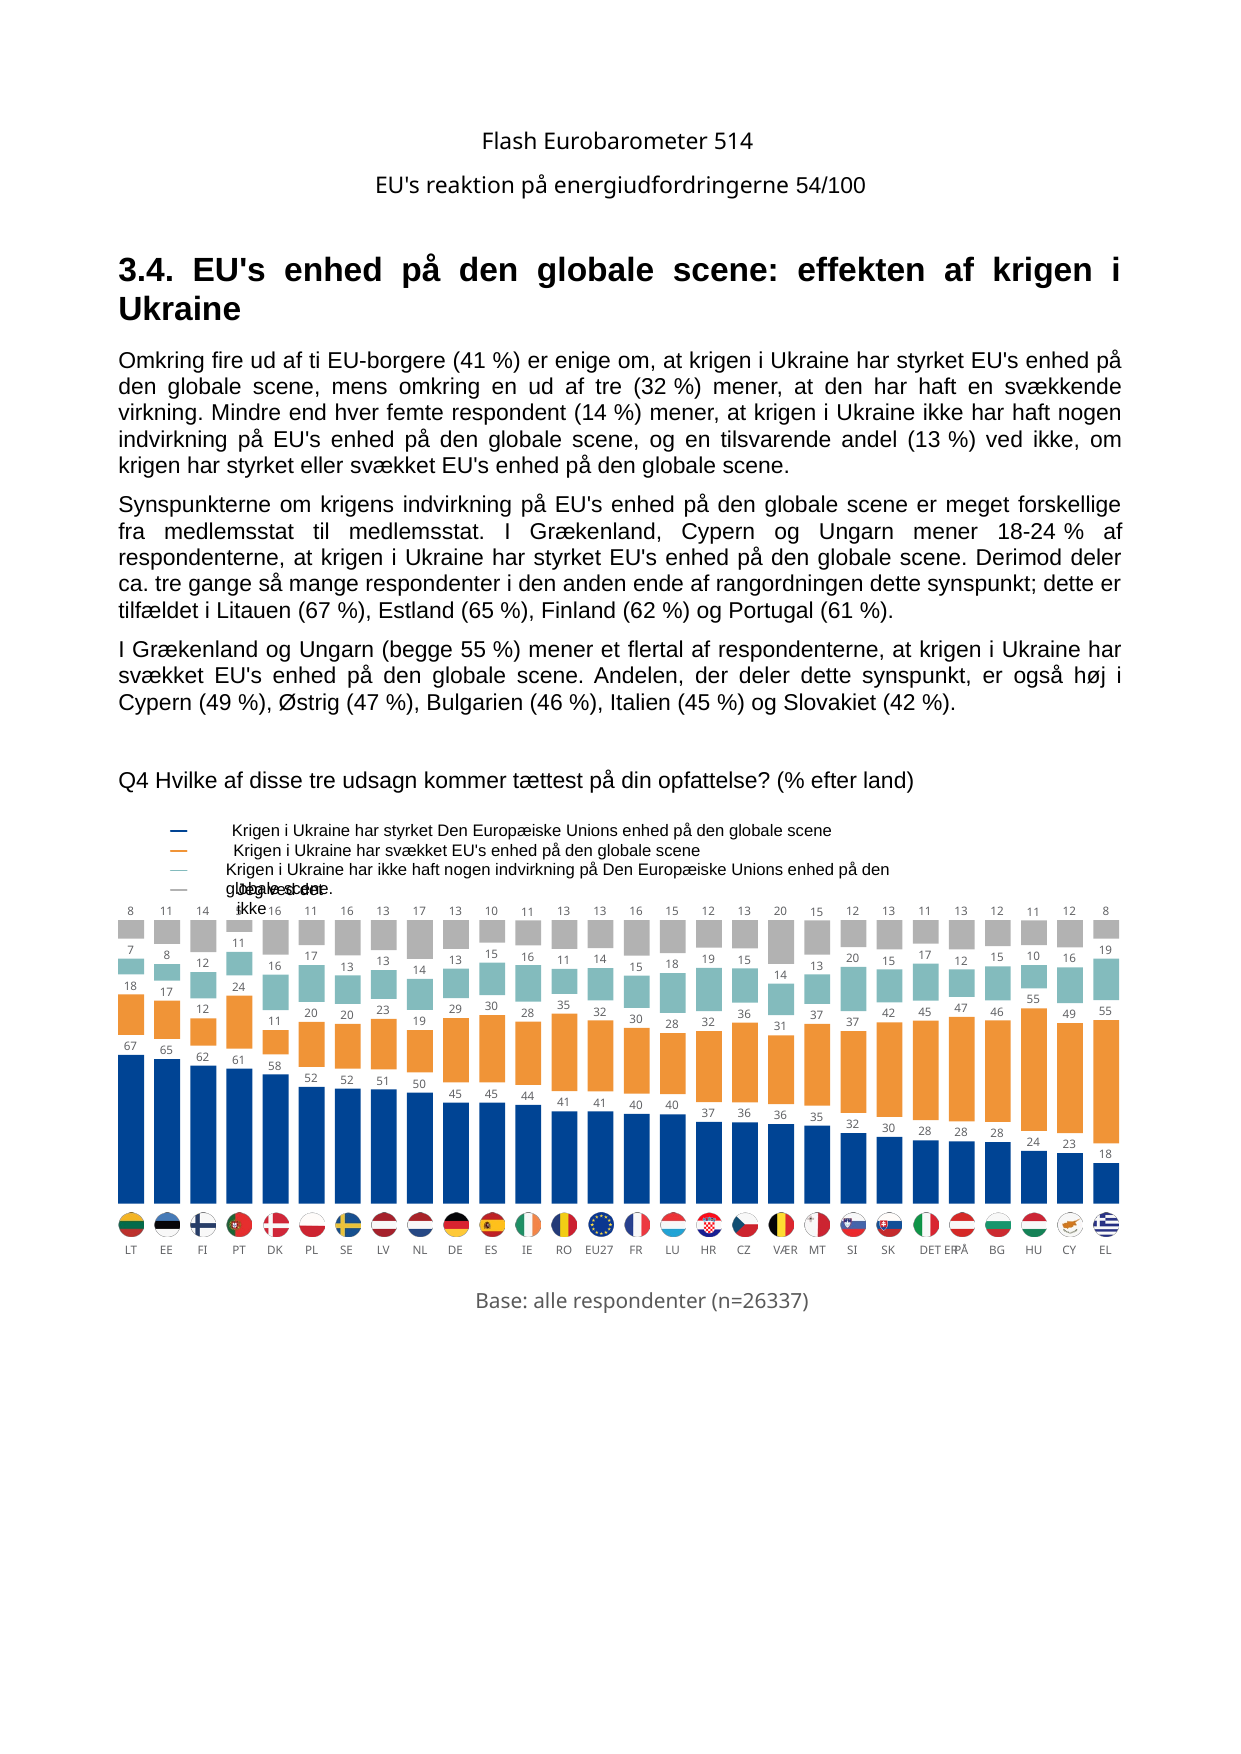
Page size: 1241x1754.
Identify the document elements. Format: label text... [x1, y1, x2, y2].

picture [1057, 1212, 1083, 1237]
picture [226, 1212, 252, 1237]
picture [660, 1212, 686, 1237]
text Q4 Hvilke af disse tre udsagn kommer tættest på din opfattelse? (% efter land) [118, 767, 1122, 793]
text Synspunkterne om krigens indvirkning på EU's enhed på den globale scene er meget forskellige fra medlemsstat til medlemsstat. I Grækenland, Cypern og Ungarn mener 18-24 % af respondenterne, at krigen i Ukraine har styrket EU's enhed på den globale scene. Derimod deler ca. tre gange så mange respondenter i den anden ende af rangordningen dette synspunkt; dette er tilfældet i Litauen (67 %), Estland (65 %), Finland (62 %) og Portugal (61 %). [118, 491, 1122, 623]
picture [263, 1212, 289, 1237]
picture [515, 1212, 541, 1237]
subtitle 3.4. EU's enhed på den globale scene: effekten af krigen i Ukraine [118, 250, 1122, 328]
picture [804, 1212, 830, 1237]
picture [443, 1212, 469, 1237]
picture [624, 1212, 650, 1237]
picture [154, 1212, 180, 1237]
text Omkring fire ud af ti EU-borgere (41 %) er enige om, at krigen i Ukraine har styrket EU's enhed på den globale scene, mens omkring en ud af tre (32 %) mener, at den har haft en svækkende virkning. Mindre end hver femte respondent (14 %) mener, at krigen i Ukraine ikke har haft nogen indvirkning på EU's enhed på den globale scene, og en tilsvarende andel (13 %) ved ikke, om krigen har styrket eller svækket EU's enhed på den globale scene. [118, 347, 1122, 478]
picture [949, 1212, 975, 1237]
picture [840, 1212, 866, 1237]
picture [588, 1212, 614, 1237]
text I Grækenland og Ungarn (begge 55 %) mener et flertal af respondenterne, at krigen i Ukraine har svækket EU's enhed på den globale scene. Andelen, der deler dette synspunkt, er også høj i Cypern (49 %), Østrig (47 %), Bulgarien (46 %), Italien (45 %) og Slovakiet (42 %). [118, 636, 1122, 715]
picture [190, 1212, 216, 1237]
picture [407, 1212, 433, 1237]
picture [732, 1212, 758, 1237]
picture [118, 1212, 144, 1237]
picture [299, 1212, 325, 1237]
picture [696, 1212, 722, 1237]
picture [335, 1212, 361, 1237]
picture [371, 1212, 397, 1237]
picture [551, 1212, 577, 1237]
picture [913, 1212, 939, 1237]
picture [985, 1212, 1011, 1237]
picture [1093, 1212, 1119, 1237]
picture [876, 1212, 902, 1237]
picture [1021, 1212, 1047, 1237]
picture [768, 1212, 794, 1237]
picture [479, 1212, 505, 1237]
